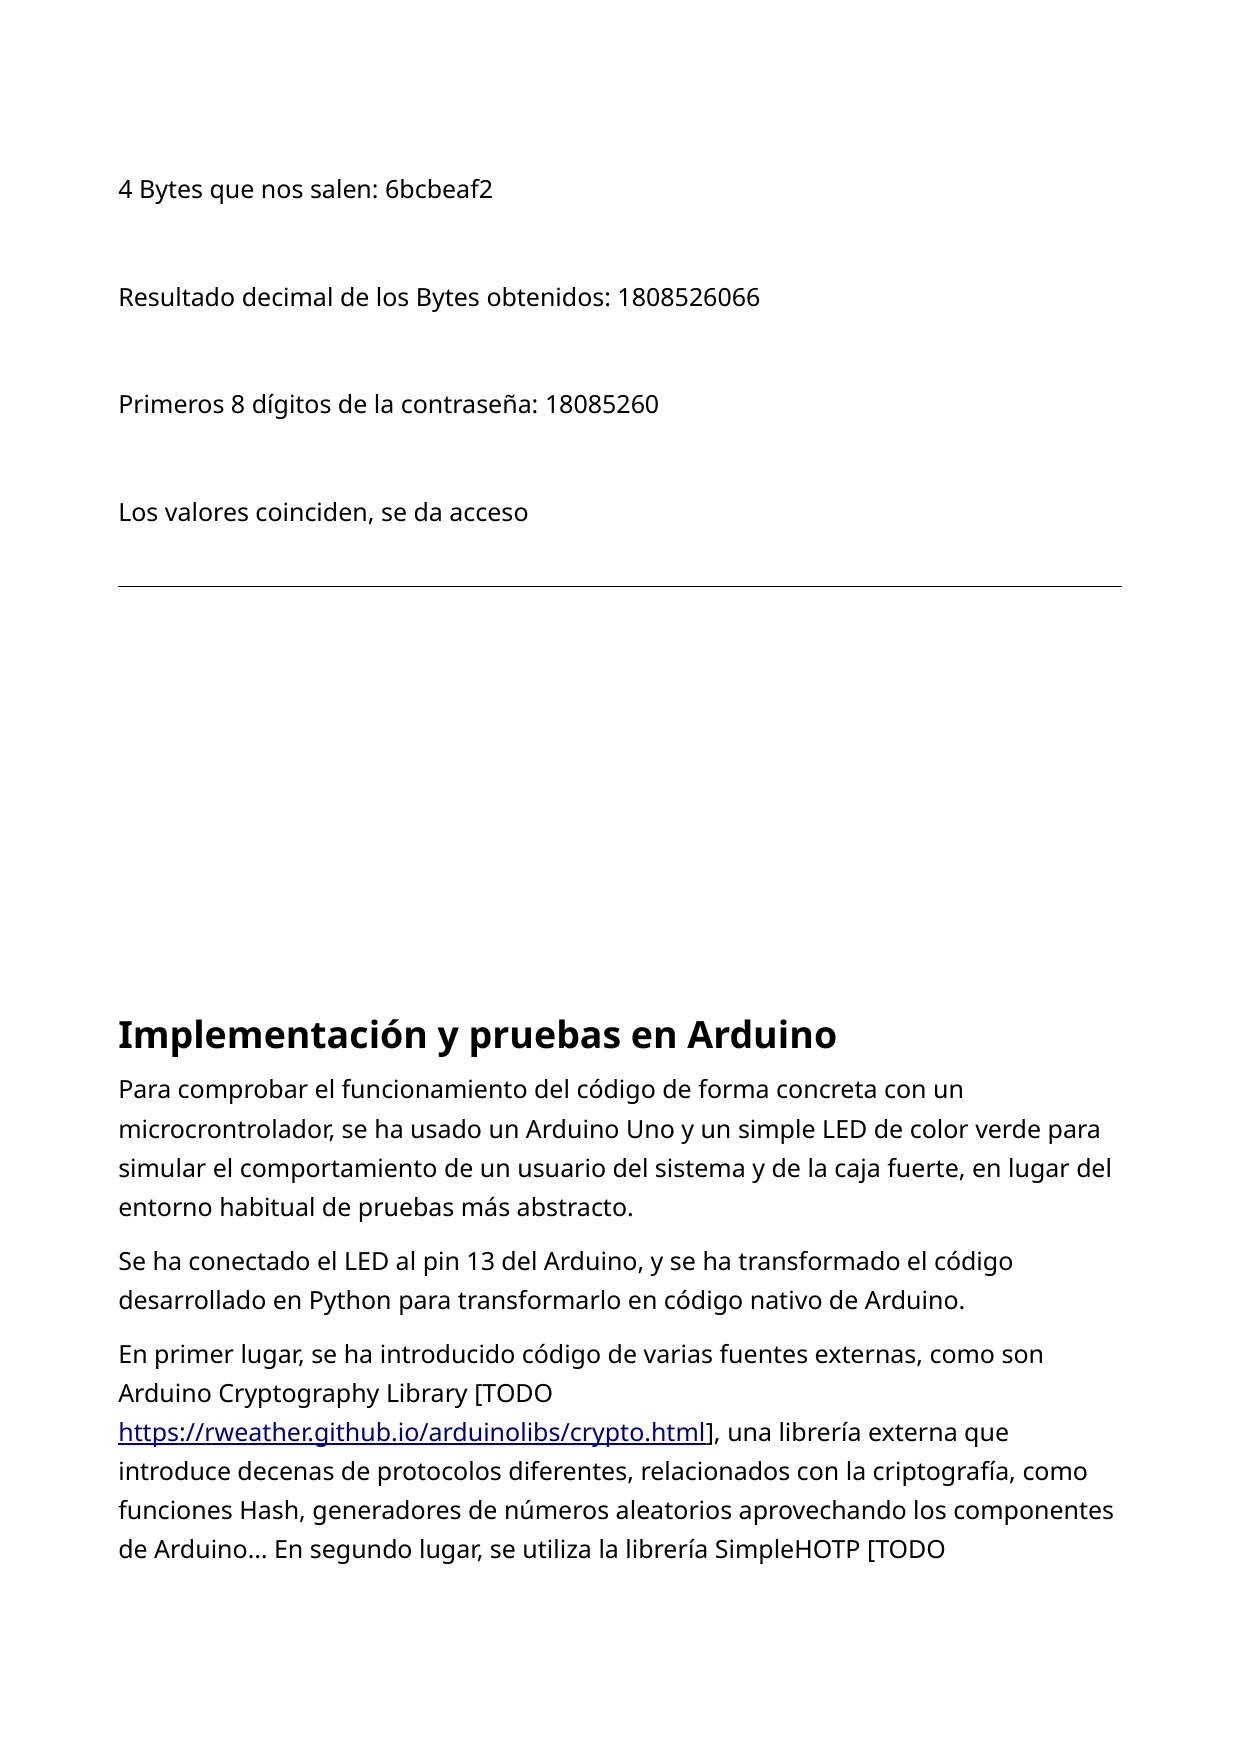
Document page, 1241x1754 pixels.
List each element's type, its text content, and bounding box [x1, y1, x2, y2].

subtitle Implementación y pruebas en Arduino [118, 1009, 1122, 1060]
text En primer lugar, se ha introducido código de varias fuentes externas, como son Arduino Cryptography Library [TODO https://rweather.github.io/arduinolibs/crypto.html], una librería externa que introduce decenas de protocolos diferentes, relacionados con la criptografía, como funciones Hash, generadores de números aleatorios aprovechando los componentes de Arduino… En segundo lugar, se utiliza la librería SimpleHOTP [TODO [118, 1336, 1122, 1566]
text Se ha conectado el LED al pin 13 del Arduino, y se ha transformado el código desarrollado en Python para transformarlo en código nativo de Arduino. [118, 1243, 1122, 1317]
text Para comprobar el funcionamiento del código de forma concreta con un microcrontrolador, se ha usado un Arduino Uno y un simple LED de color verde para simular el comportamiento de un usuario del sistema y de la caja fuerte, en lugar del entorno habitual de pruebas más abstracto. [118, 1072, 1122, 1224]
text 4 Bytes que nos salen: 6bcbeaf2 [118, 172, 1122, 206]
text Los valores coinciden, se da acceso [118, 494, 1122, 528]
text Primeros 8 dígitos de la contraseña: 18085260 [118, 387, 1122, 421]
text Resultado decimal de los Bytes obtenidos: 1808526066 [118, 279, 1122, 313]
